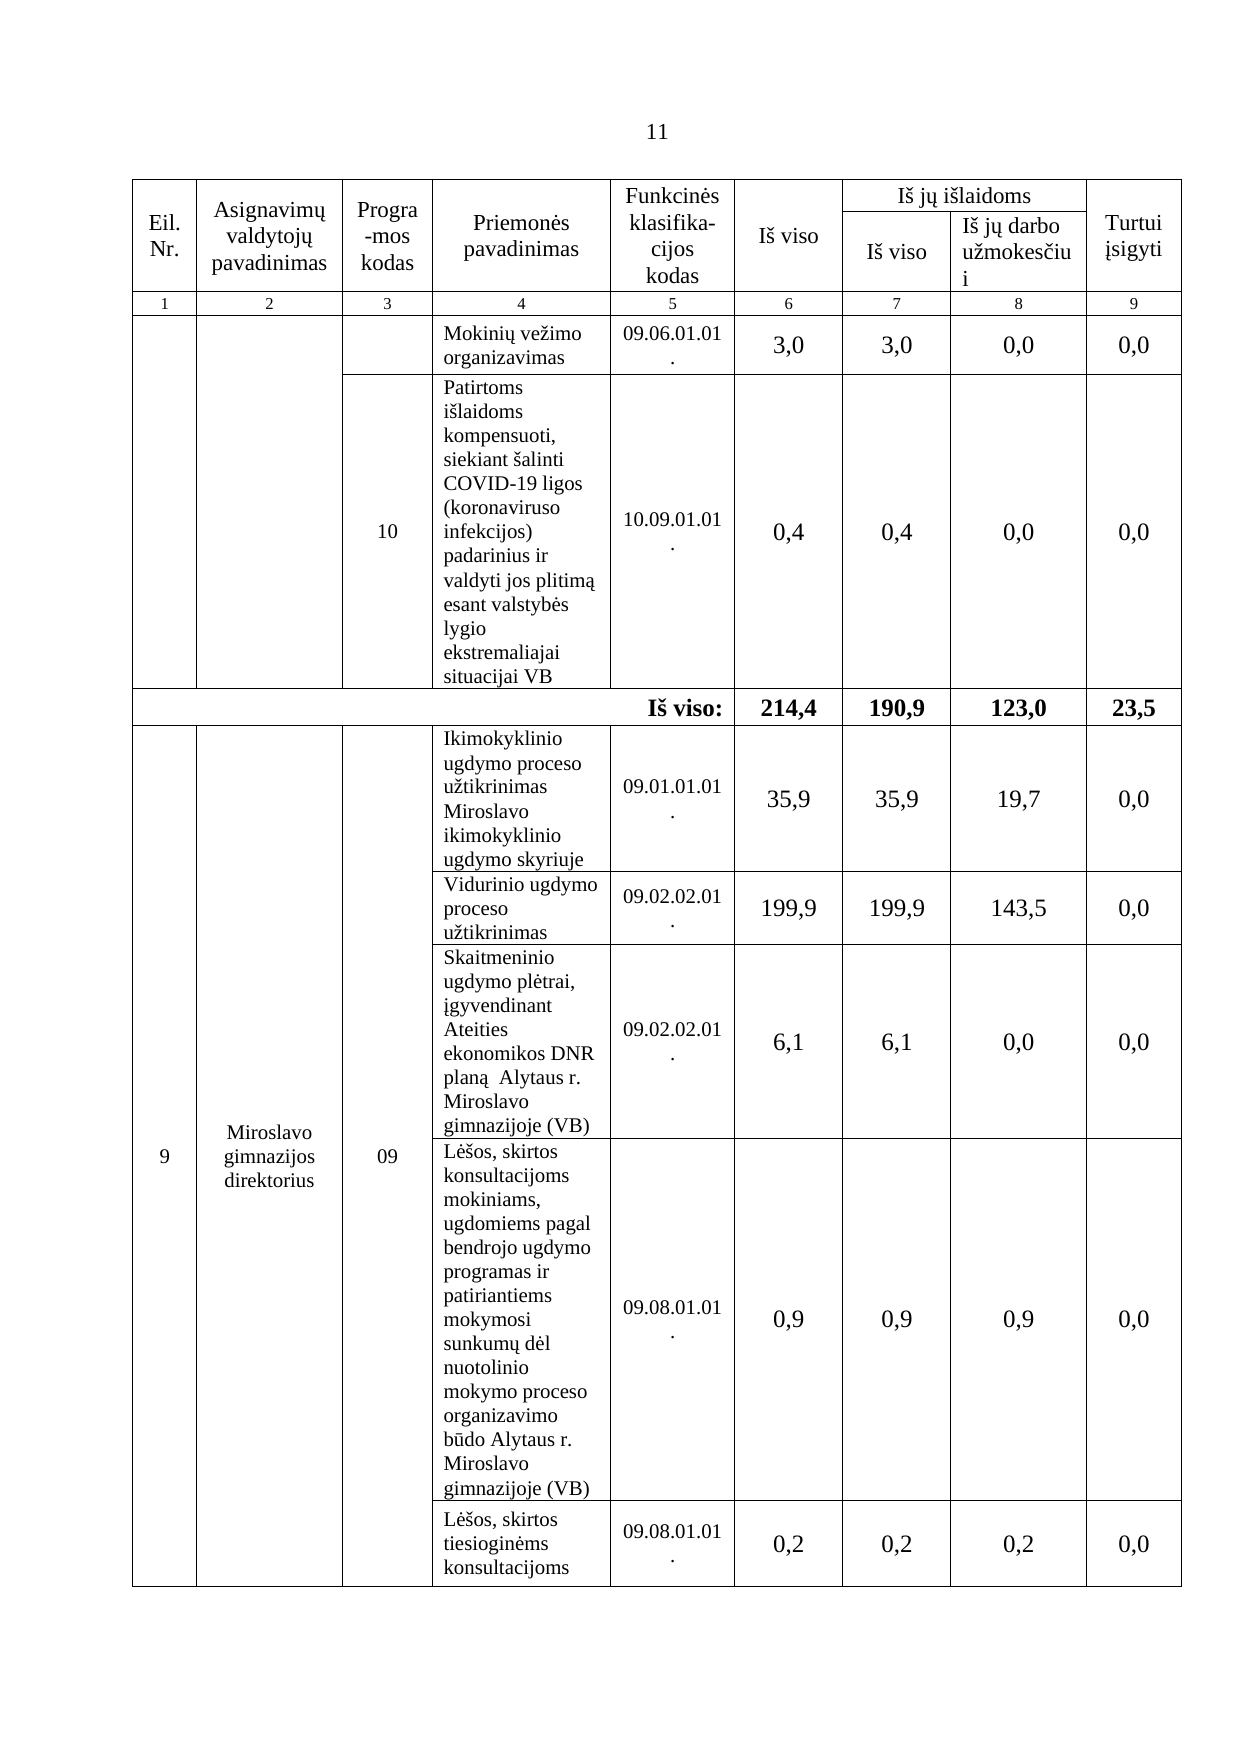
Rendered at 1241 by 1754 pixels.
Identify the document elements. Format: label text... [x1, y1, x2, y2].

table_header Asignavimų valdytojų pavadinimas [197, 180, 342, 291]
table_header Progra-mos kodas [343, 180, 432, 291]
table_cell Iš viso [843, 212, 950, 291]
table_header Priemonės pavadinimas [433, 180, 610, 291]
table_cell 2 [197, 292, 342, 314]
table_cell Lėšos, skirtos tiesioginėms konsultacijoms [433, 1501, 610, 1586]
table_cell 09.01.01.01. [611, 726, 734, 871]
table_cell Miroslavo gimnazijos direktorius [197, 726, 342, 1586]
table_cell 143,5 [951, 872, 1086, 944]
table_cell 09.08.01.01. [611, 1501, 734, 1586]
table_cell Lėšos, skirtos konsultacijoms mokiniams, ugdomiems pagal bendrojo ugdymo programas ir patiriantiems mokymosi sunkumų dėl nuotolinio mokymo proceso organizavimo būdo Alytaus r. Miroslavo gimnazijoje (VB) [433, 1139, 610, 1499]
table_cell 10.09.01.01. [611, 375, 734, 688]
table_cell 0,0 [1087, 316, 1181, 374]
table_cell 6,1 [843, 945, 950, 1137]
table_cell 0,4 [843, 375, 950, 688]
table_cell [343, 316, 432, 374]
table_cell [197, 316, 342, 688]
table_cell 6,1 [735, 945, 842, 1137]
table_header Eil. Nr. [133, 180, 196, 291]
table_cell 0,9 [951, 1139, 1086, 1499]
table_cell 3,0 [735, 316, 842, 374]
table_cell 09 [343, 726, 432, 1586]
table_cell 5 [611, 292, 734, 314]
table_cell 7 [843, 292, 950, 314]
table_cell Vidurinio ugdymo proceso užtikrinimas [433, 872, 610, 944]
table_cell Iš viso: [133, 689, 734, 725]
table_cell 0,2 [843, 1501, 950, 1586]
table_cell 35,9 [735, 726, 842, 871]
table_cell 09.02.02.01. [611, 872, 734, 944]
table_cell 190,9 [843, 689, 950, 725]
table_cell Patirtoms išlaidoms kompensuoti, siekiant šalinti COVID-19 ligos (koronaviruso infekcijos) padarinius ir valdyti jos plitimą esant valstybės lygio ekstremaliajai situacijai VB [433, 375, 610, 688]
table_cell 0,0 [1087, 1501, 1181, 1586]
table_cell [133, 316, 196, 688]
table_cell 0,0 [1087, 945, 1181, 1137]
table_header Turtui įsigyti [1087, 180, 1181, 291]
table_cell 0,9 [735, 1139, 842, 1499]
table_cell 0,0 [1087, 375, 1181, 688]
table_cell 09.08.01.01. [611, 1139, 734, 1499]
table_cell 0,9 [843, 1139, 950, 1499]
table_header Iš jų išlaidoms [843, 180, 1086, 211]
table_cell 3,0 [843, 316, 950, 374]
table_cell Ikimokyklinio ugdymo proceso užtikrinimas Miroslavo ikimokyklinio ugdymo skyriuje [433, 726, 610, 871]
table_cell 1 [133, 292, 196, 314]
table_cell Mokinių vežimo organizavimas [433, 316, 610, 374]
table_cell 0,0 [951, 375, 1086, 688]
table_cell 09.06.01.01. [611, 316, 734, 374]
table_header Iš viso [735, 180, 842, 291]
table_cell 9 [1087, 292, 1181, 314]
table_cell Iš jų darbo užmokesčiui [951, 212, 1086, 291]
table_cell 23,5 [1087, 689, 1181, 725]
table_cell 214,4 [735, 689, 842, 725]
table_cell 0,4 [735, 375, 842, 688]
table_cell 0,2 [951, 1501, 1086, 1586]
table_cell 3 [343, 292, 432, 314]
table_cell 0,0 [1087, 872, 1181, 944]
table_cell 0,0 [951, 316, 1086, 374]
table_cell 0,0 [951, 945, 1086, 1137]
table_cell 0,0 [1087, 1139, 1181, 1499]
table_cell 8 [951, 292, 1086, 314]
table_cell 199,9 [735, 872, 842, 944]
table_cell Skaitmeninio ugdymo plėtrai, įgyvendinant Ateities ekonomikos DNR planą Alytaus r. Miroslavo gimnazijoje (VB) [433, 945, 610, 1137]
table_cell 35,9 [843, 726, 950, 871]
table_cell 09.02.02.01. [611, 945, 734, 1137]
table_cell 6 [735, 292, 842, 314]
table_cell 10 [343, 375, 432, 688]
table_cell 199,9 [843, 872, 950, 944]
table_cell 19,7 [951, 726, 1086, 871]
table_cell 0,0 [1087, 726, 1181, 871]
table_header Funkcinės klasifika-cijos kodas [611, 180, 734, 291]
table_cell 0,2 [735, 1501, 842, 1586]
table_cell 123,0 [951, 689, 1086, 725]
table_cell 9 [133, 726, 196, 1586]
table_cell 4 [433, 292, 610, 314]
